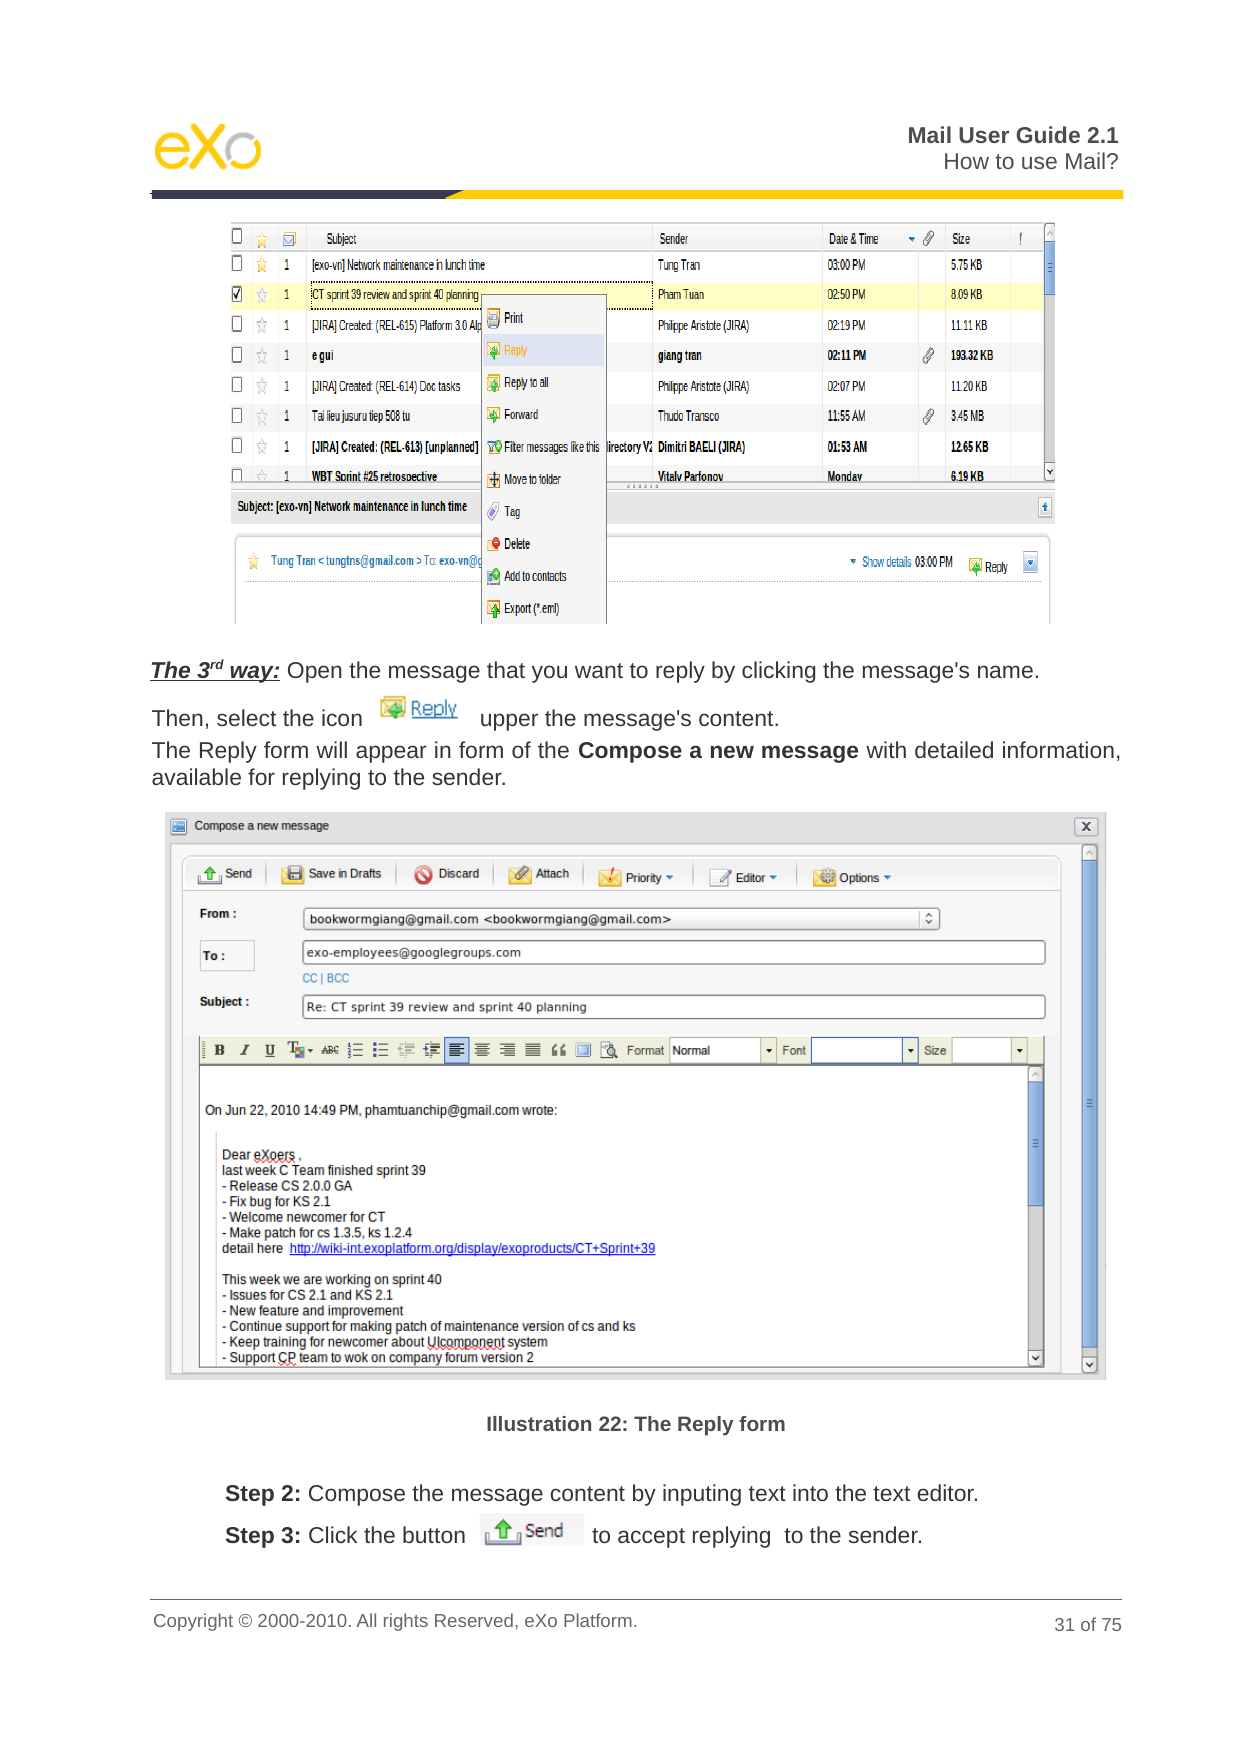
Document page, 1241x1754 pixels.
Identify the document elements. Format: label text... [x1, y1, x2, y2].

list Then, select the icon upper the message's content. [114, 683, 1122, 737]
picture [230, 222, 1055, 624]
picture [376, 690, 466, 730]
text Step 2: Compose the message content by inputing text into the text editor. [225, 1479, 1122, 1506]
list The Reply form will appear in form of the Compose a new message with detailed information, available for replying to the sender. [114, 737, 1122, 790]
picture [165, 812, 1107, 1380]
picture [155, 123, 262, 170]
text The 3rd way: Open the message that you want to reply by clicking the message's name. [150, 657, 1122, 683]
text Illustration 22: The Reply form [158, 1380, 1114, 1435]
picture [479, 1513, 585, 1547]
picture [151, 190, 1124, 199]
text Step 3: Click the button to accept replying to the sender. [225, 1506, 1122, 1554]
